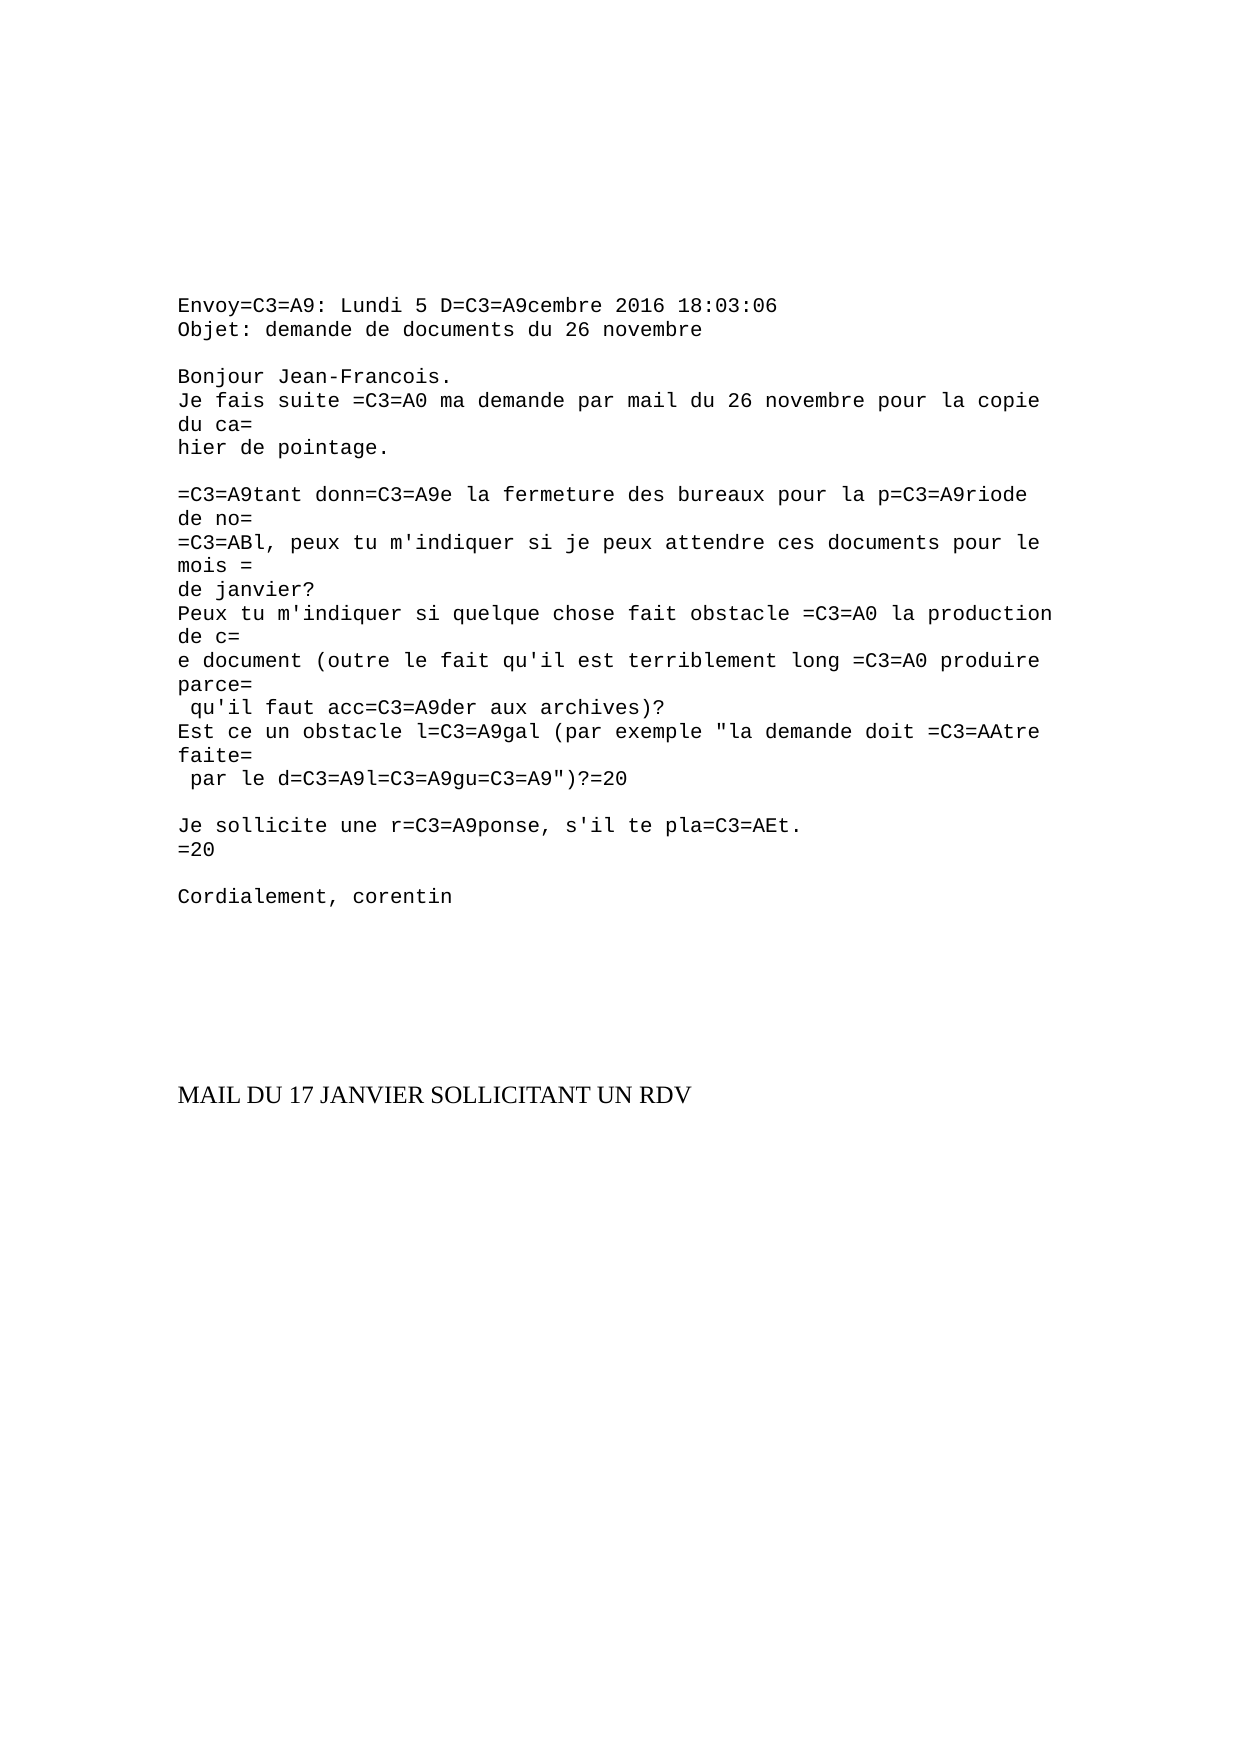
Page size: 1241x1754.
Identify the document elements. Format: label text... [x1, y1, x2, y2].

text Est ce un obstacle l=C3=A9gal (par exemple "la demande doit =C3=AAtre faite= [177, 721, 1063, 768]
text Je fais suite =C3=A0 ma demande par mail du 26 novembre pour la copie du ca= [177, 390, 1063, 437]
text hier de pointage. [177, 437, 1063, 461]
text MAIL DU 17 JANVIER SOLLICITANT UN RDV [177, 1081, 1063, 1109]
text =20 [177, 839, 1063, 863]
text =C3=A9tant donn=C3=A9e la fermeture des bureaux pour la p=C3=A9riode de no= [177, 484, 1063, 532]
text Je sollicite une r=C3=A9ponse, s'il te pla=C3=AEt. [177, 816, 1063, 839]
text qu'il faut acc=C3=A9der aux archives)? [177, 697, 1063, 721]
text Bonjour Jean-Francois. [177, 366, 1063, 390]
text Peux tu m'indiquer si quelque chose fait obstacle =C3=A0 la production de c= [177, 603, 1063, 650]
text Cordialement, corentin [177, 886, 1063, 910]
text =C3=ABl, peux tu m'indiquer si je peux attendre ces documents pour le mois = [177, 532, 1063, 579]
text de janvier? [177, 579, 1063, 603]
text Objet: demande de documents du 26 novembre [177, 319, 1063, 343]
text e document (outre le fait qu'il est terriblement long =C3=A0 produire parce= [177, 650, 1063, 697]
text par le d=C3=A9l=C3=A9gu=C3=A9")?=20 [177, 768, 1063, 792]
text Envoy=C3=A9: Lundi 5 D=C3=A9cembre 2016 18:03:06 [177, 295, 1063, 319]
